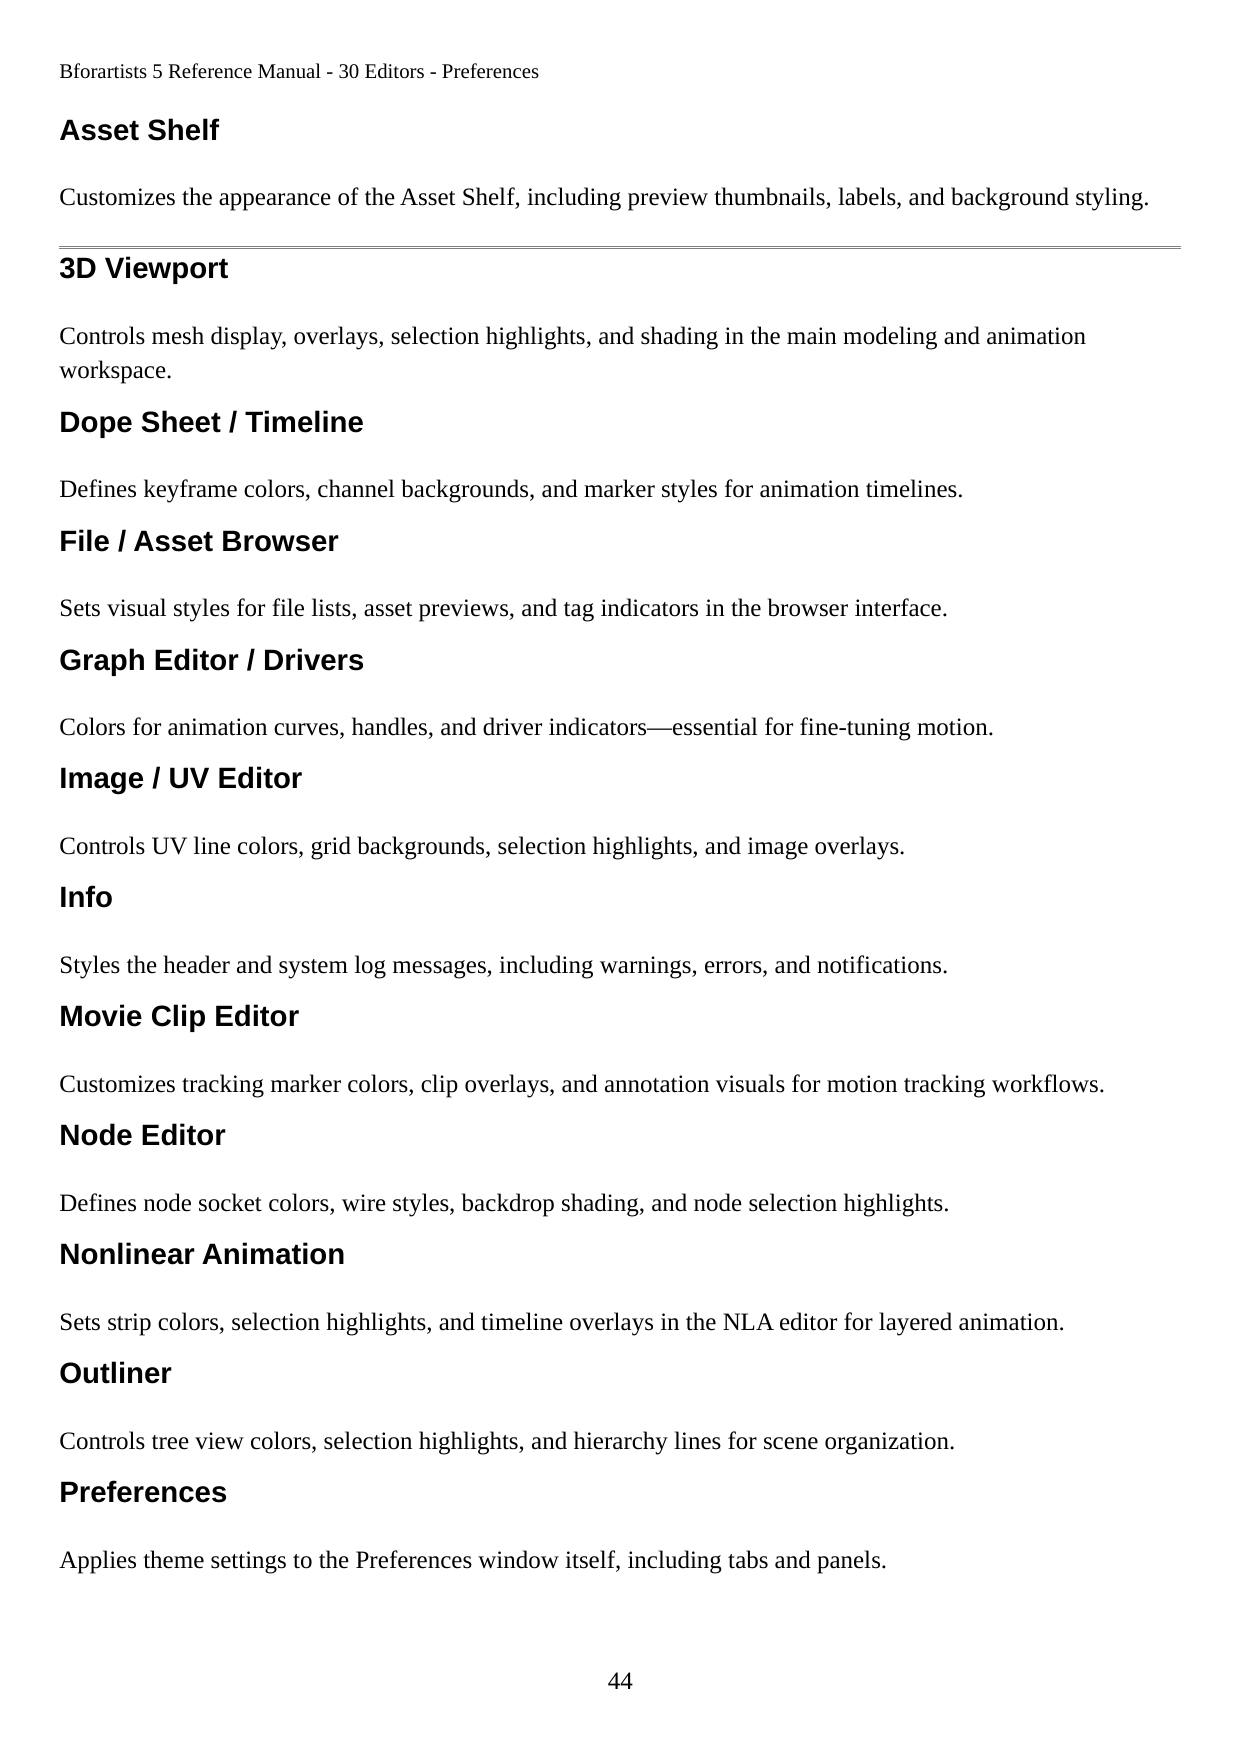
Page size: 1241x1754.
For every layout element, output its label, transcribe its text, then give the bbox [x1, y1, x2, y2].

subtitle Preferences [59, 1475, 1181, 1509]
text Controls mesh display, overlays, selection highlights, and shading in the main modeling and animation workspace. [59, 321, 1181, 384]
text Customizes tracking marker colors, clip overlays, and annotation visuals for motion tracking workflows. [59, 1069, 1181, 1098]
subtitle Nonlinear Animation [59, 1237, 1181, 1271]
subtitle Dope Sheet / Timeline [59, 404, 1181, 438]
text Styles the header and system log messages, including warnings, errors, and notifications. [59, 950, 1181, 979]
subtitle Graph Editor / Drivers [59, 642, 1181, 676]
text Controls UV line colors, grid backgrounds, selection highlights, and image overlays. [59, 831, 1181, 860]
text Sets visual styles for file lists, asset previews, and tag indicators in the browser interface. [59, 593, 1181, 622]
subtitle 3D Viewport [59, 251, 1181, 285]
text Sets strip colors, selection highlights, and timeline overlays in the NLA editor for layered animation. [59, 1307, 1181, 1336]
subtitle File / Asset Browser [59, 523, 1181, 557]
text Controls tree view colors, selection highlights, and hierarchy lines for scene organization. [59, 1426, 1181, 1455]
subtitle Asset Shelf [59, 113, 1181, 146]
subtitle Movie Clip Editor [59, 999, 1181, 1033]
text Colors for animation curves, handles, and driver indicators—essential for fine-tuning motion. [59, 712, 1181, 741]
text Defines node socket colors, wire styles, backdrop shading, and node selection highlights. [59, 1188, 1181, 1217]
subtitle Info [59, 880, 1181, 914]
text Customizes the appearance of the Asset Shelf, including preview thumbnails, labels, and background styling. [59, 182, 1181, 211]
subtitle Outliner [59, 1356, 1181, 1390]
text Defines keyframe colors, channel backgrounds, and marker styles for animation timelines. [59, 474, 1181, 503]
subtitle Node Editor [59, 1118, 1181, 1152]
text Applies theme settings to the Preferences window itself, including tabs and panels. [59, 1545, 1181, 1574]
subtitle Image / UV Editor [59, 761, 1181, 795]
